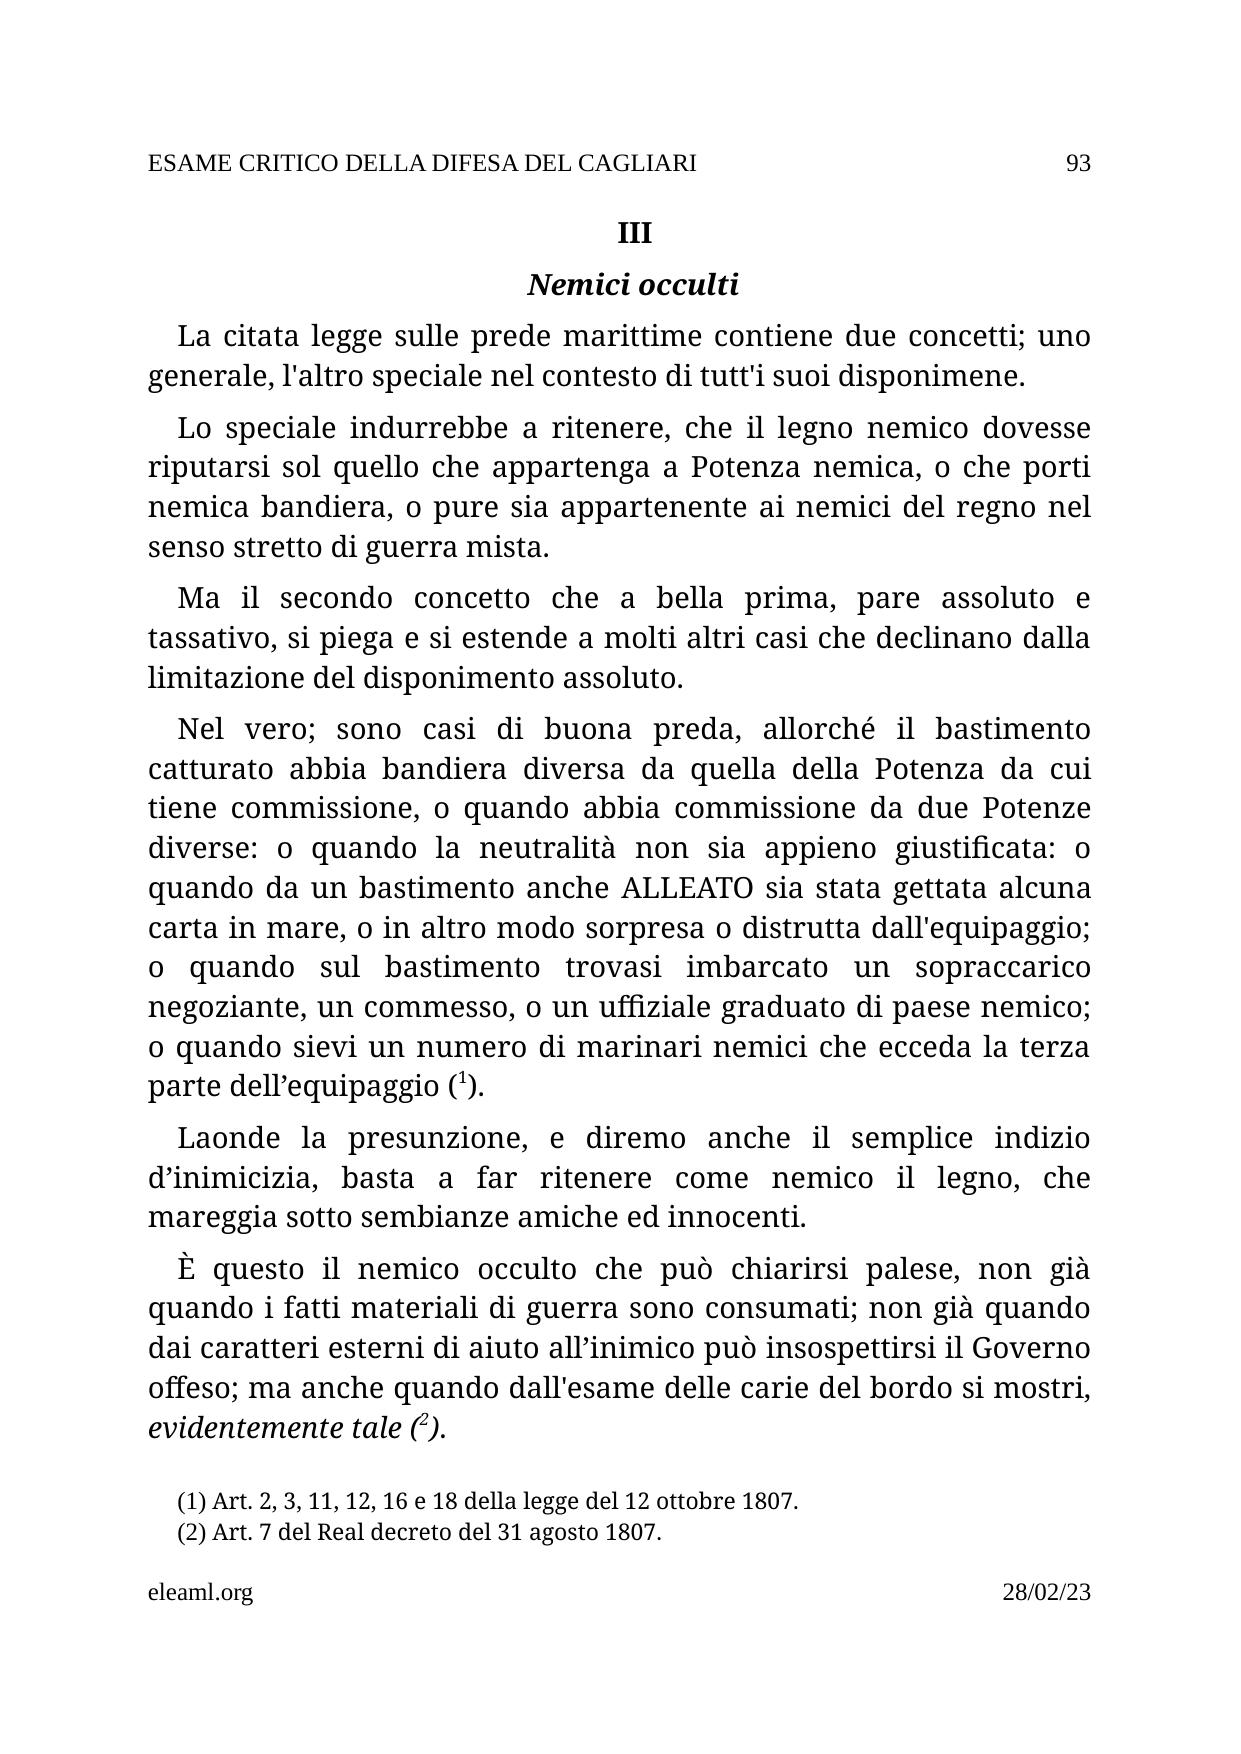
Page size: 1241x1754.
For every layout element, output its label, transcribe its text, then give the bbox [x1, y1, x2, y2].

text Ma il secondo concetto che a bella prima, pare assoluto e tassativo, si piega e si estende a molti altri casi che declinano dalla limitazione del disponimento assoluto. [148, 577, 1093, 697]
text Laonde la presunzione, e diremo anche il semplice indizio d’inimicizia, basta a far ritenere come nemico il legno, che mareggia sotto sembianze amiche ed innocenti. [148, 1117, 1093, 1236]
text Art. 2, 3, 11, 12, 16 e 18 della legge del 12 ottobre 1807. [148, 1485, 1093, 1516]
text Nemici occulti [148, 264, 1093, 304]
text Art. 7 del Real decreto del 31 agosto 1807. [148, 1516, 1093, 1547]
text È questo il nemico occulto che può chiarirsi palese, non già quando i fatti materiali di guerra sono consumati; non già quando dai caratteri esterni di aiuto all’inimico può insospettirsi il Governo offeso; ma anche quando dall'esame delle carie del bordo si mostri, evidentemente tale (). [148, 1248, 1093, 1447]
text Lo speciale indurrebbe a ritenere, che il legno nemico dovesse riputarsi sol quello che appartenga a Potenza nemica, o che porti nemica bandiera, o pure sia appartenente ai nemici del regno nel senso stretto di guerra mista. [148, 407, 1093, 566]
text La citata legge sulle prede marittime contiene due concetti; uno generale, l'altro speciale nel contesto di tutt'i suoi disponimene. [148, 316, 1093, 395]
text Nel vero; sono casi di buona preda, allorché il bastimento catturato abbia bandiera diversa da quella della Potenza da cui tiene commissione, o quando abbia commissione da due Potenze diverse: o quando la neutralità non sia appieno giustificata: o quando da un bastimento anche ALLEATO sia stata gettata alcuna carta in mare, o in altro modo sorpresa o distrutta dall'equipaggio; o quando sul bastimento trovasi imbarcato un sopraccarico negoziante, un commesso, o un uffiziale graduato di paese nemico; o quando sievi un numero di marinari nemici che ecceda la terza parte dell’equipaggio (). [148, 708, 1093, 1105]
text III [148, 212, 1093, 252]
